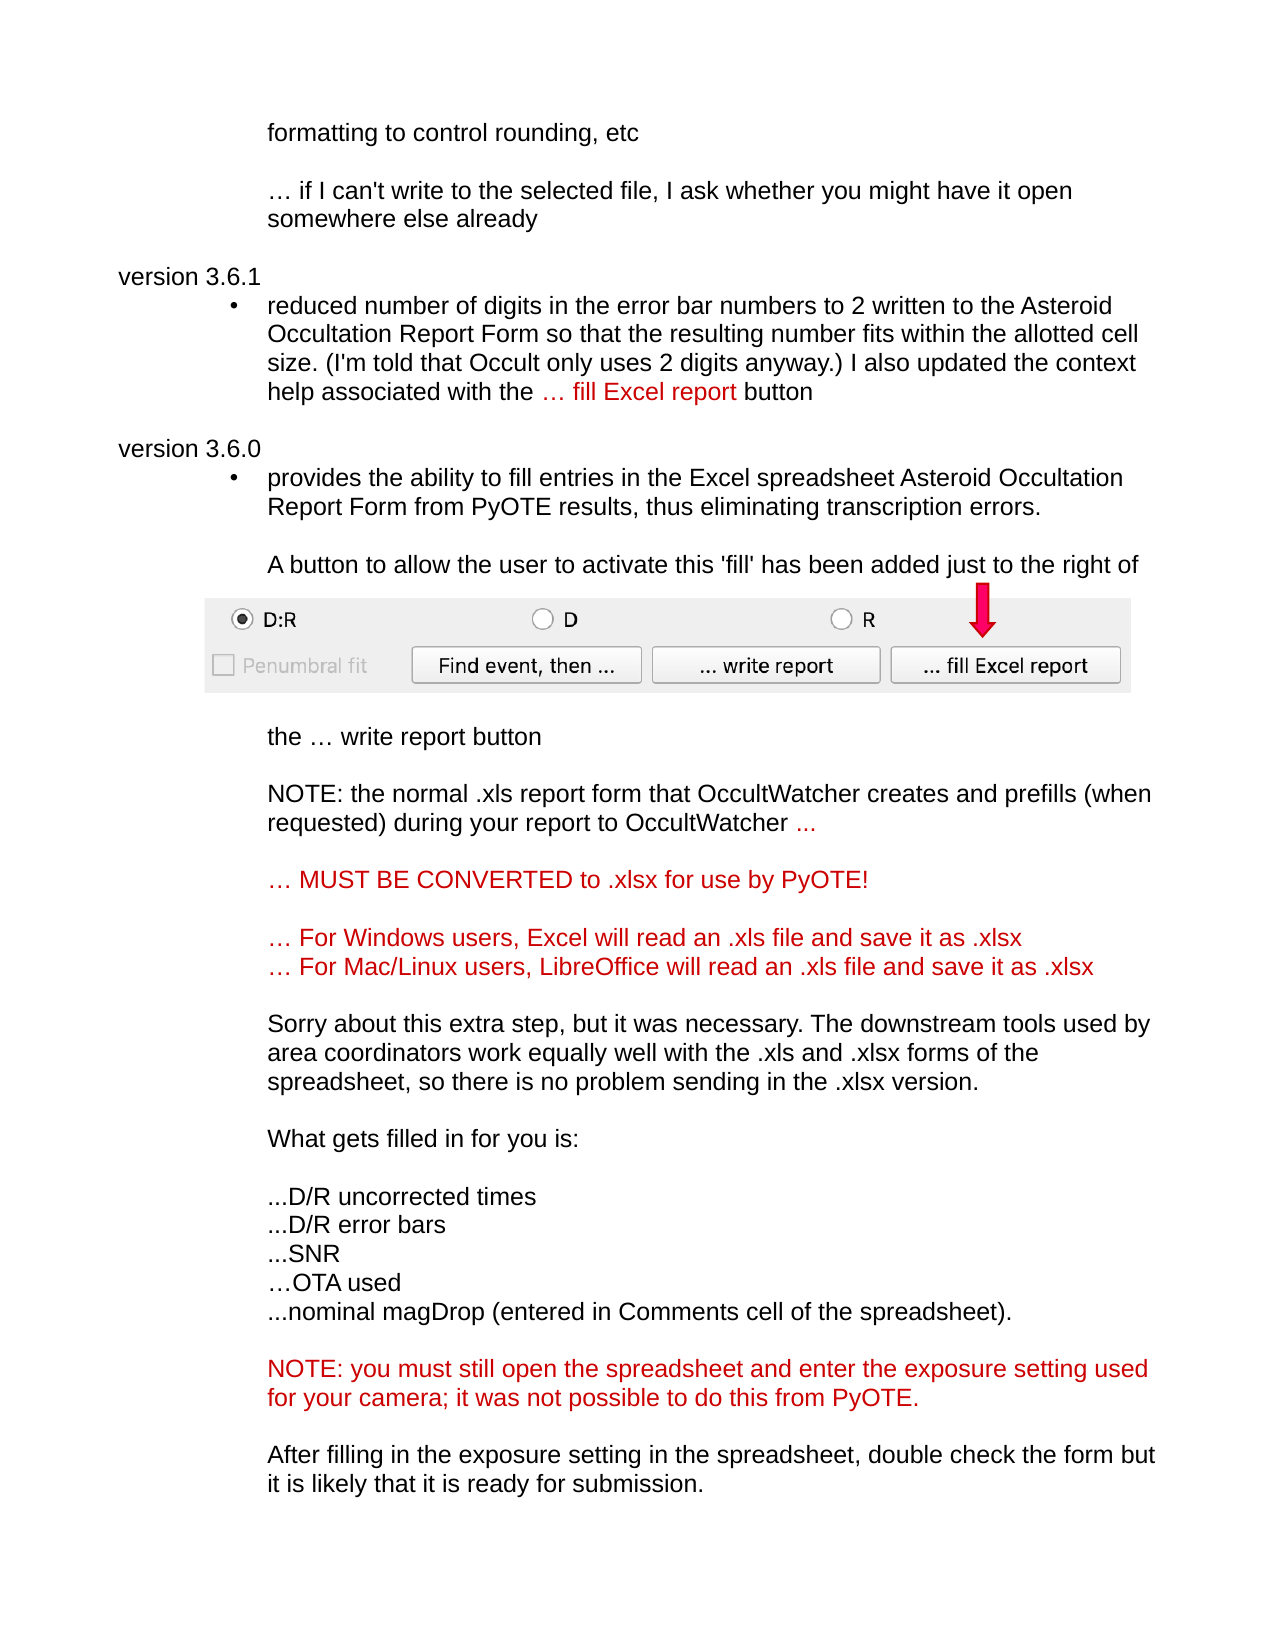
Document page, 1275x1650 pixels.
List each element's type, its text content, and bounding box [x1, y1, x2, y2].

picture [204, 598, 1132, 693]
text version 3.6.1 [118, 262, 1157, 291]
list reduced number of digits in the error bar numbers to 2 written to the Asteroid Occultation Report Form so that the resulting number fits within the allotted cell size. (I'm told that Occult only uses 2 digits anyway.) I also updated the context help associated with the … fill Excel report button [229, 291, 1157, 434]
list … For Windows users, Excel will read an .xls file and save it as .xlsx … For Mac/Linux users, LibreOffice will read an .xls file and save it as .xlsx Sorry about this extra step, but it was necessary. The downstream tools used by area coordinators work equally well with the .xls and .xlsx forms of the spreadsheet, so there is no problem sending in the .xlsx version. What gets filled in for you is: ...D/R uncorrected times ...D/R error bars ...SNR …OTA used ...nominal magDrop (entered in Comments cell of the spreadsheet). NOTE: you must still open the spreadsheet and enter the exposure setting used for your camera; it was not possible to do this from PyOTE. After filling in the exposure setting in the spreadsheet, double check the form but it is likely that it is ready for submission. [229, 923, 1157, 1498]
list formatting to control rounding, etc … if I can't write to the selected file, I ask whether you might have it open somewhere else already [229, 118, 1157, 262]
text version 3.6.0 [118, 434, 1157, 463]
list provides the ability to fill entries in the Excel spreadsheet Asteroid Occultation Report Form from PyOTE results, thus eliminating transcription errors. A button to allow the user to activate this 'fill' has been added just to the right of the … write report button NOTE: the normal .xls report form that OccultWatcher creates and prefills (when requested) during your report to OccultWatcher ... … MUST BE CONVERTED to .xlsx for use by PyOTE! [229, 463, 1157, 923]
